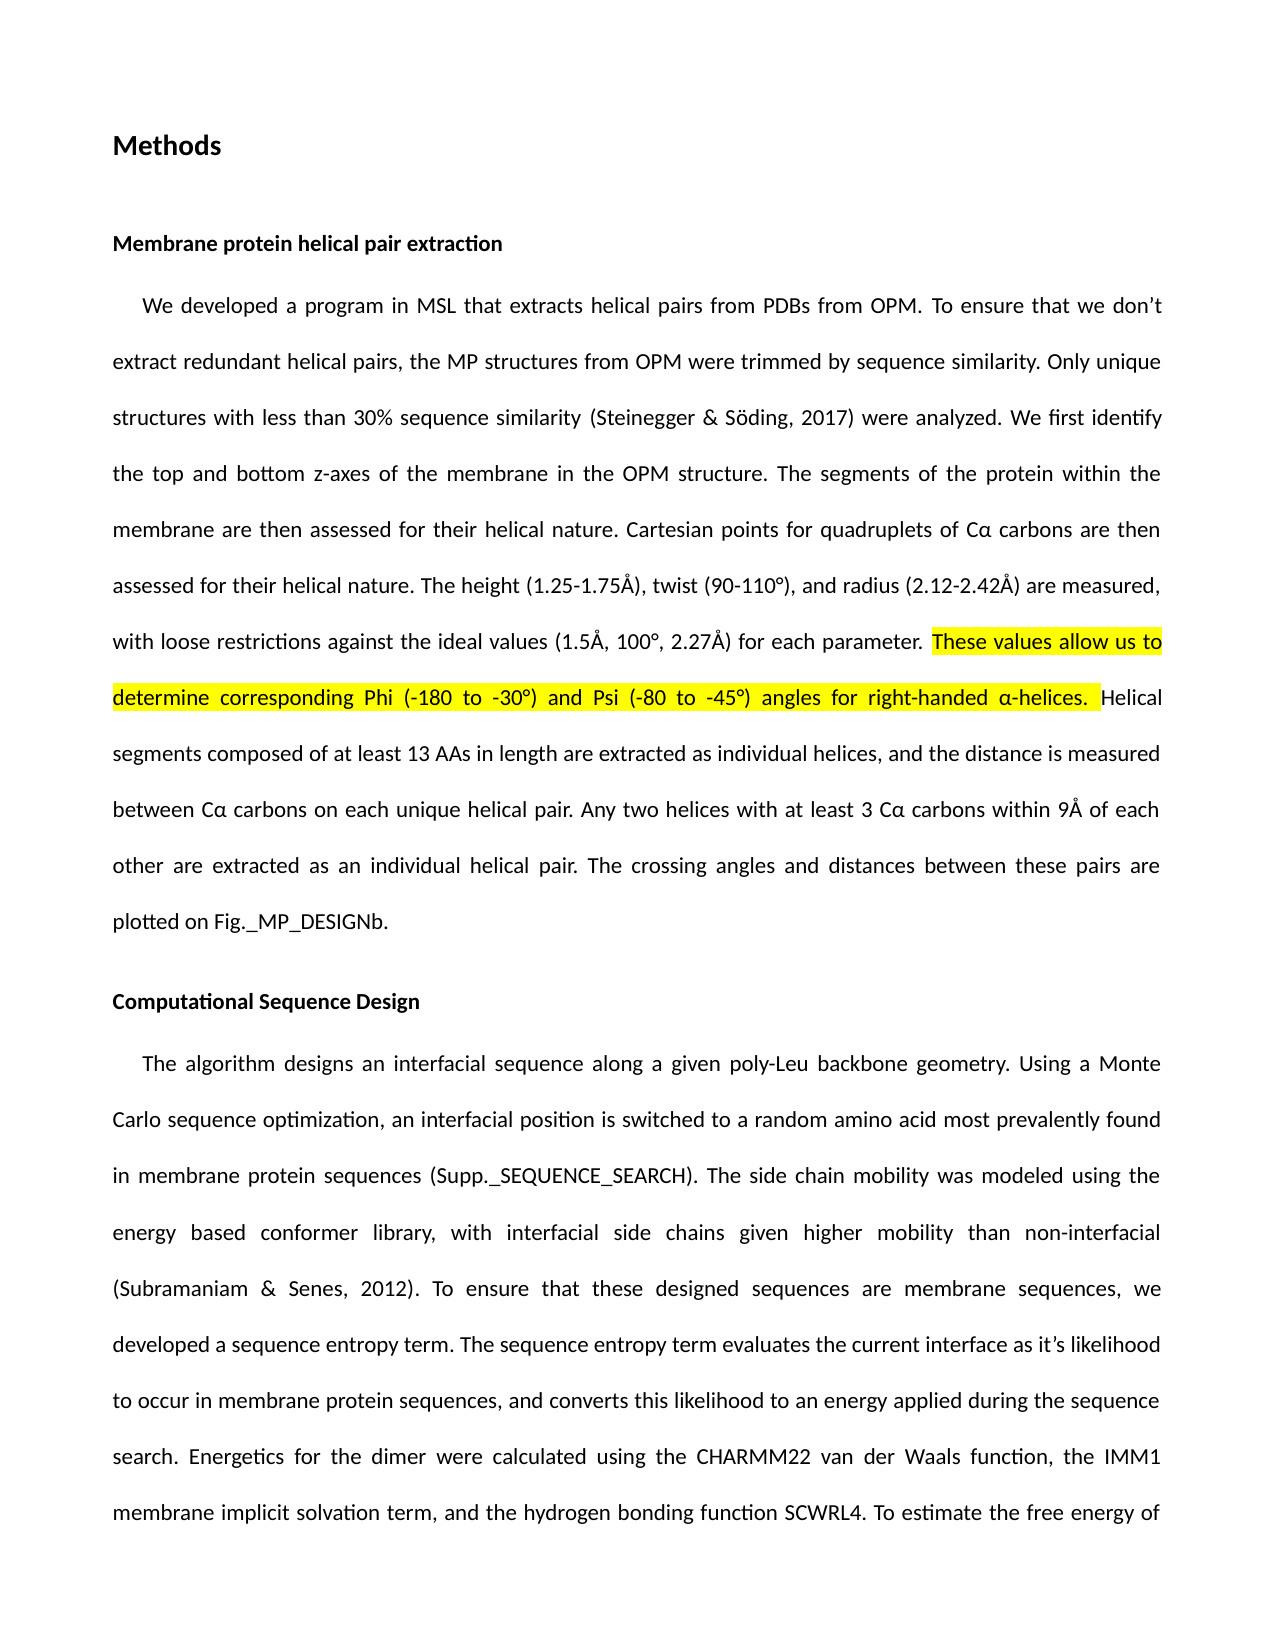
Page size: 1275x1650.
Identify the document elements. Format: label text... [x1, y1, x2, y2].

subtitle Methods [112, 127, 1162, 163]
subtitle Computational Sequence Design [112, 987, 1162, 1016]
text We developed a program in MSL that extracts helical pairs from PDBs from OPM. To ensure that we don’t extract redundant helical pairs, the MP structures from OPM were trimmed by sequence similarity. Only unique structures with less than 30% sequence similarity (Steinegger & Söding, 2017) were analyzed. We first identify the top and bottom z-axes of the membrane in the OPM structure. The segments of the protein within the membrane are then assessed for their helical nature. Cartesian points for quadruplets of Cα carbons are then assessed for their helical nature. The height (1.25-1.75Å), twist (90-110°), and radius (2.12-2.42Å) are measured, with loose restrictions against the ideal values (1.5Å, 100°, 2.27Å) for each parameter. These values allow us to determine corresponding Phi (-180 to -30°) and Psi (-80 to -45°) angles for right-handed α-helices. Helical segments composed of at least 13 AAs in length are extracted as individual helices, and the distance is measured between Cα carbons on each unique helical pair. Any two helices with at least 3 Cα carbons within 9Å of each other are extracted as an individual helical pair. The crossing angles and distances between these pairs are plotted on Fig._MP_DESIGNb. [112, 291, 1162, 935]
text The algorithm designs an interfacial sequence along a given poly-Leu backbone geometry. Using a Monte Carlo sequence optimization, an interfacial position is switched to a random amino acid most prevalently found in membrane protein sequences (Supp._SEQUENCE_SEARCH). The side chain mobility was modeled using the energy based conformer library, with interfacial side chains given higher mobility than non-interfacial (Subramaniam & Senes, 2012). To ensure that these designed sequences are membrane sequences, we developed a sequence entropy term. The sequence entropy term evaluates the current interface as it’s likelihood to occur in membrane protein sequences, and converts this likelihood to an energy applied during the sequence search. Energetics for the dimer were calculated using the CHARMM22 van der Waals function, the IMM1 membrane implicit solvation term, and the hydrogen bonding function SCWRL4. To estimate the free energy of [112, 1049, 1162, 1526]
subtitle Membrane protein helical pair extraction [112, 229, 1162, 257]
